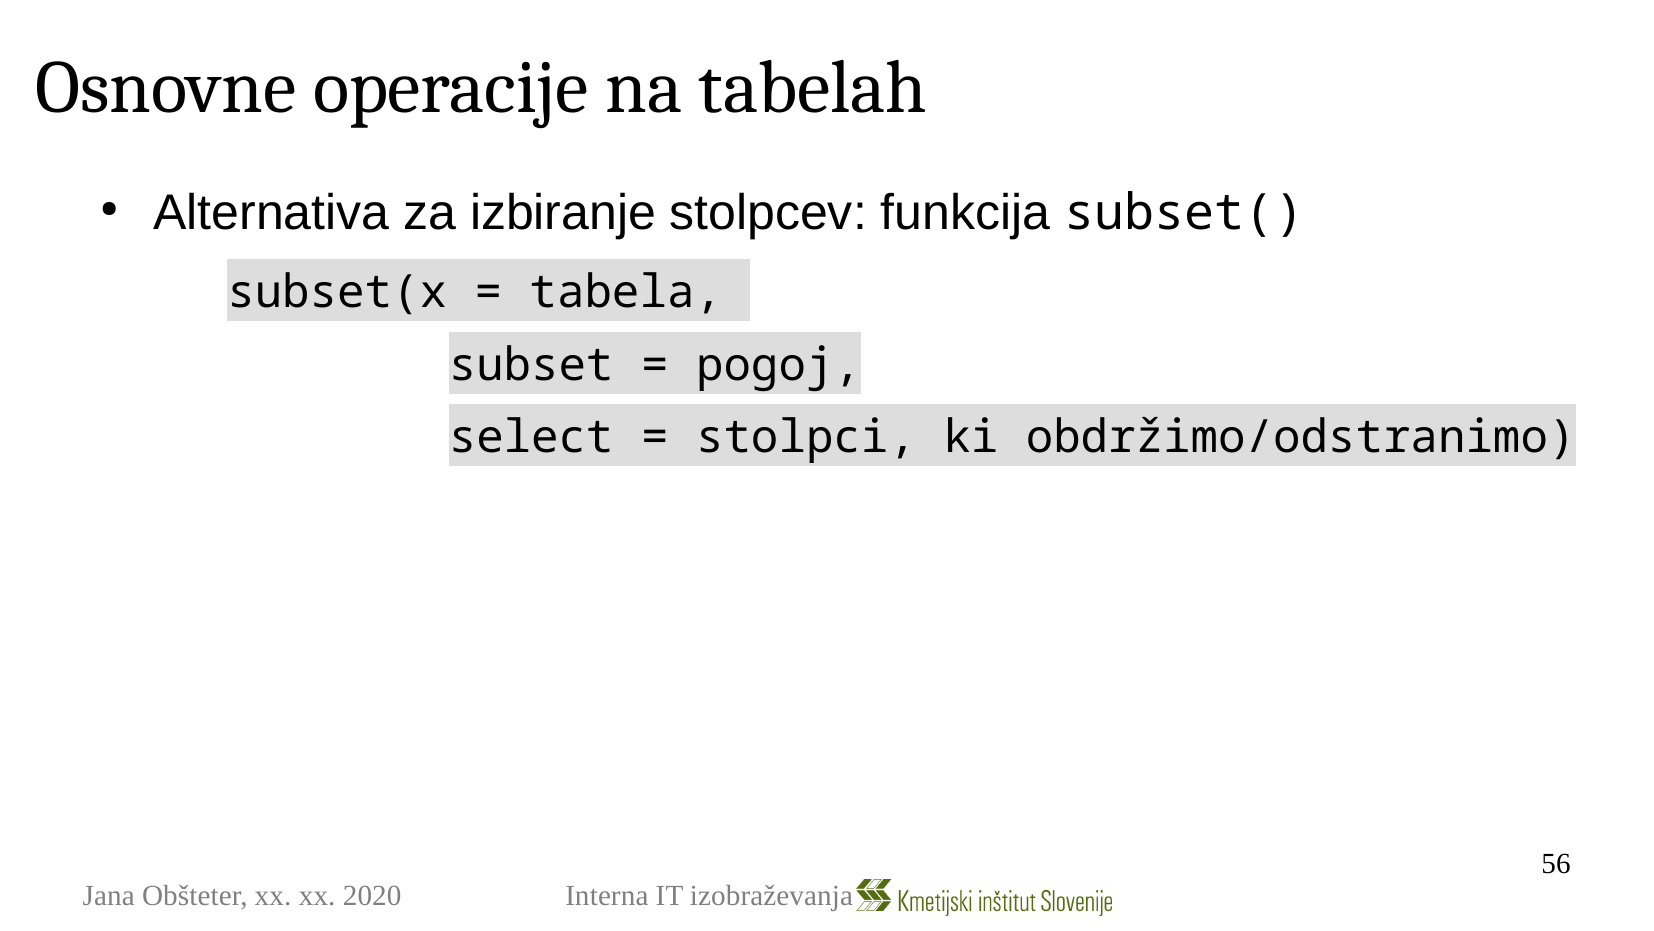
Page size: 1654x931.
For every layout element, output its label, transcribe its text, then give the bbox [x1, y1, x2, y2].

picture [856, 879, 1112, 916]
list Alternativa za izbiranje stolpcev: funkcija subset() subset(x = tabela, subset = pogoj, select = stolpci, ki obdržimo/odstranimo) [82, 165, 1642, 827]
title Osnovne operacije na tabelah [35, 21, 1524, 154]
